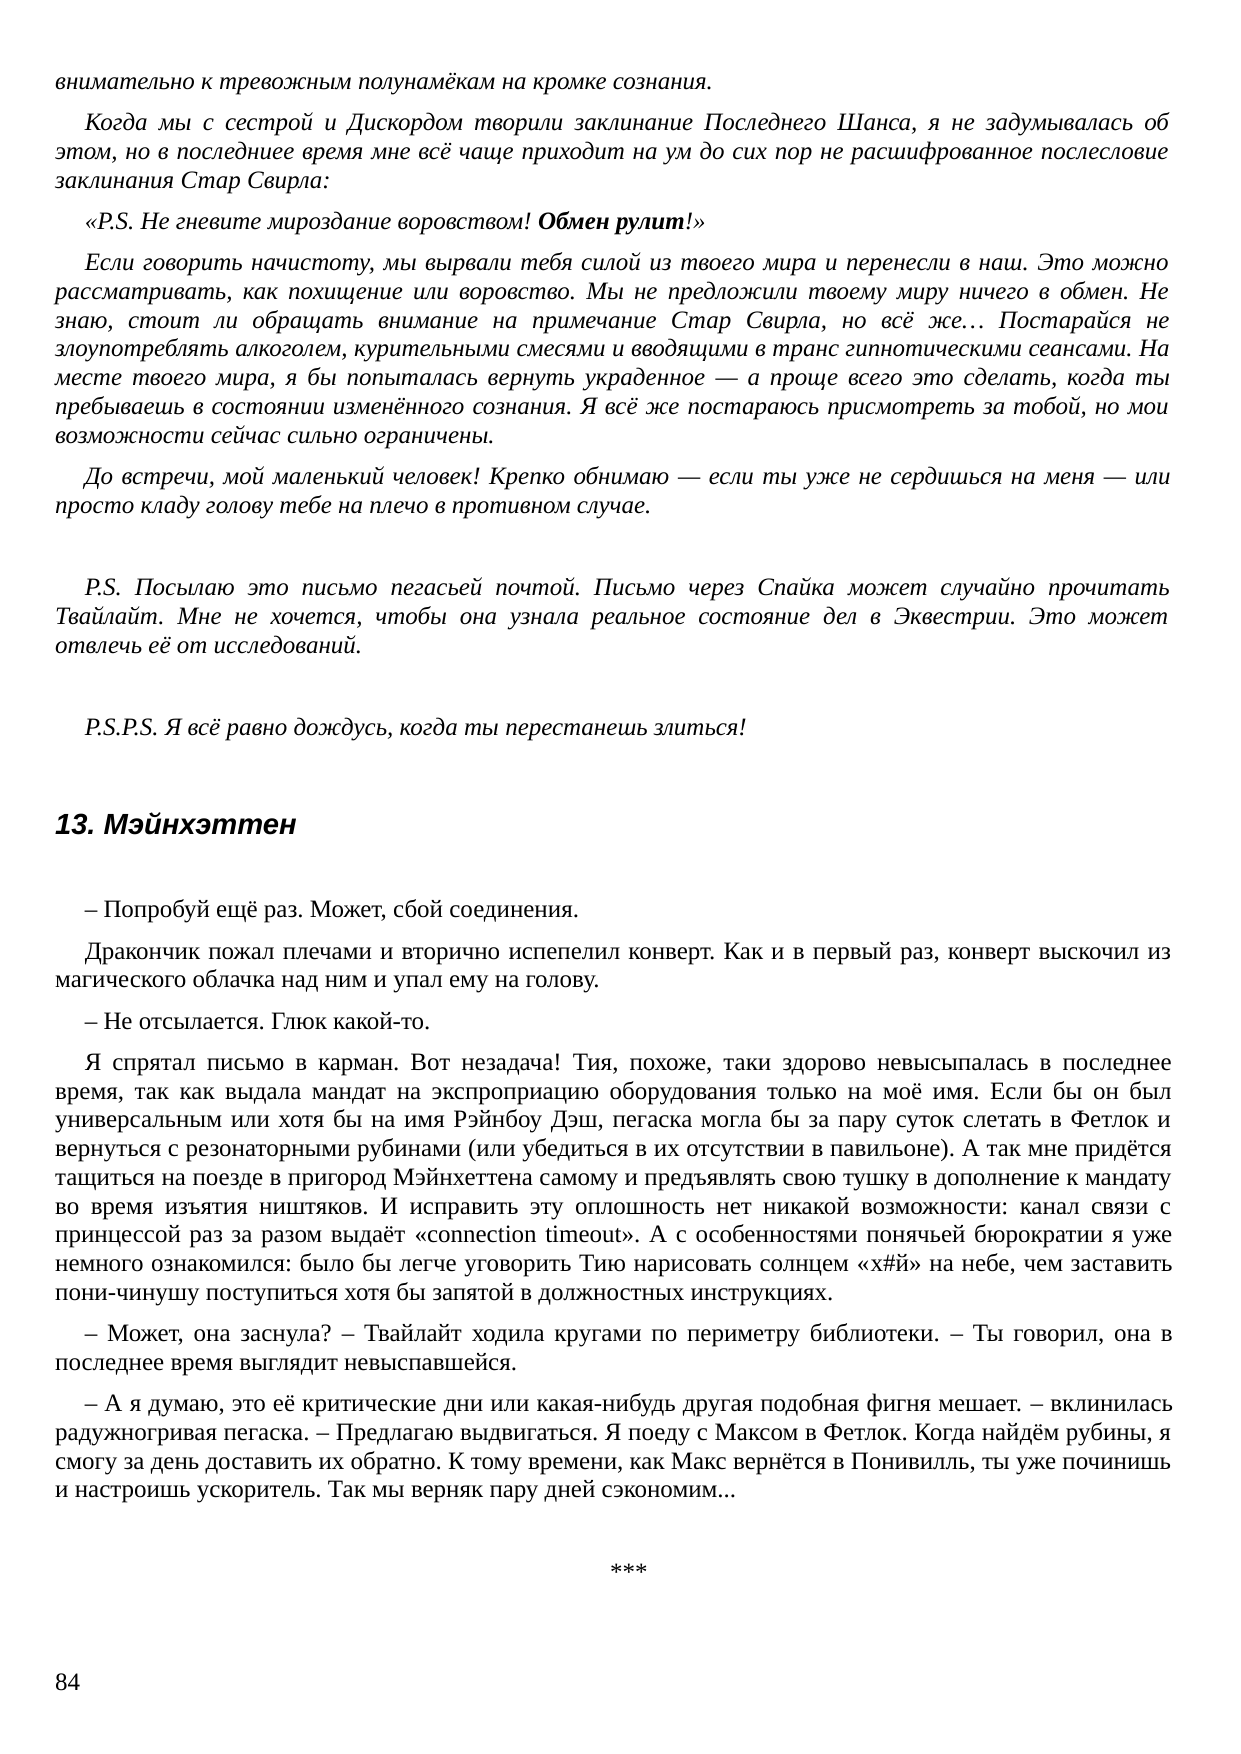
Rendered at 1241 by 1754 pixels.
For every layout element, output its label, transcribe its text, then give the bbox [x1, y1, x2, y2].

text «P.S. Не гневите мироздание воровством! Обмен рулит!» [55, 206, 1173, 235]
subtitle 13. Мэйнхэттен [55, 807, 1173, 841]
text – Не отсылается. Глюк какой-то. [55, 1006, 1173, 1034]
text – Попробуй ещё раз. Может, сбой соединения. [55, 894, 1173, 923]
text Дракончик пожал плечами и вторично испепелил конверт. Как и в первый раз, конверт выскочил из магического облачка над ним и упал ему на голову. [55, 936, 1173, 993]
text P.S.P.S. Я всё равно дождусь, когда ты перестанешь злиться! [55, 712, 1173, 741]
text До встречи, мой маленький человек! Крепко обнимаю — если ты уже не сердишься на меня — или просто кладу голову тебе на плечо в противном случае. [55, 461, 1173, 518]
text P.S. Посылаю это письмо пегасьей почтой. Письмо через Спайка может случайно прочитать Твайлайт. Мне не хочется, чтобы она узнала реальное состояние дел в Эквестрии. Это может отвлечь её от исследований. [55, 572, 1173, 658]
text – А я думаю, это её критические дни или какая-нибудь другая подобная фигня мешает. – вклинилась радужногривая пегаска. – Предлагаю выдвигаться. Я поеду с Максом в Фетлок. Когда найдём рубины, я смогу за день доставить их обратно. К тому времени, как Макс вернётся в Понивилль, ты уже починишь и настроишь ускоритель. Так мы верняк пару дней сэкономим... [55, 1388, 1173, 1503]
text внимательно к тревожным полунамёкам на кромке сознания. [55, 66, 1173, 95]
text Когда мы с сестрой и Дискордом творили заклинание Последнего Шанса, я не задумывалась об этом, но в последниее время мне всё чаще приходит на ум до сих пор не расшифрованное послесловие заклинания Стар Свирла: [55, 107, 1173, 193]
text Если говорить начистоту, мы вырвали тебя силой из твоего мира и перенесли в наш. Это можно рассматривать, как похищение или воровство. Мы не предложили твоему миру ничего в обмен. Не знаю, стоит ли обращать внимание на примечание Стар Свирла, но всё же… Постарайся не злоупотреблять алкоголем, курительными смесями и вводящими в транс гипнотическими сеансами. На месте твоего мира, я бы попыталась вернуть украденное — а проще всего это сделать, когда ты пребываешь в состоянии изменённого сознания. Я всё же постараюсь присмотреть за тобой, но мои возможности сейчас сильно ограничены. [55, 247, 1173, 448]
text *** [55, 1557, 1173, 1586]
text – Может, она заснула? – Твайлайт ходила кругами по периметру библиотеки. – Ты говорил, она в последнее время выглядит невыспавшейся. [55, 1318, 1173, 1376]
text Я спрятал письмо в карман. Вот незадача! Тия, похоже, таки здорово невысыпалась в последнее время, так как выдала мандат на экспроприацию оборудования только на моё имя. Если бы он был универсальным или хотя бы на имя Рэйнбоу Дэш, пегаска могла бы за пару суток слетать в Фетлок и вернуться с резонаторными рубинами (или убедиться в их отсутствии в павильоне). А так мне придётся тащиться на поезде в пригород Мэйнхеттена самому и предъявлять свою тушку в дополнение к мандату во время изъятия ништяков. И исправить эту оплошность нет никакой возможности: канал связи с принцессой раз за разом выдаёт «connection timeout». А с особенностями понячьей бюрократии я уже немного ознакомился: было бы легче уговорить Тию нарисовать солнцем «х#й» на небе, чем заставить пони-чинушу поступиться хотя бы запятой в должностных инструкциях. [55, 1047, 1173, 1306]
